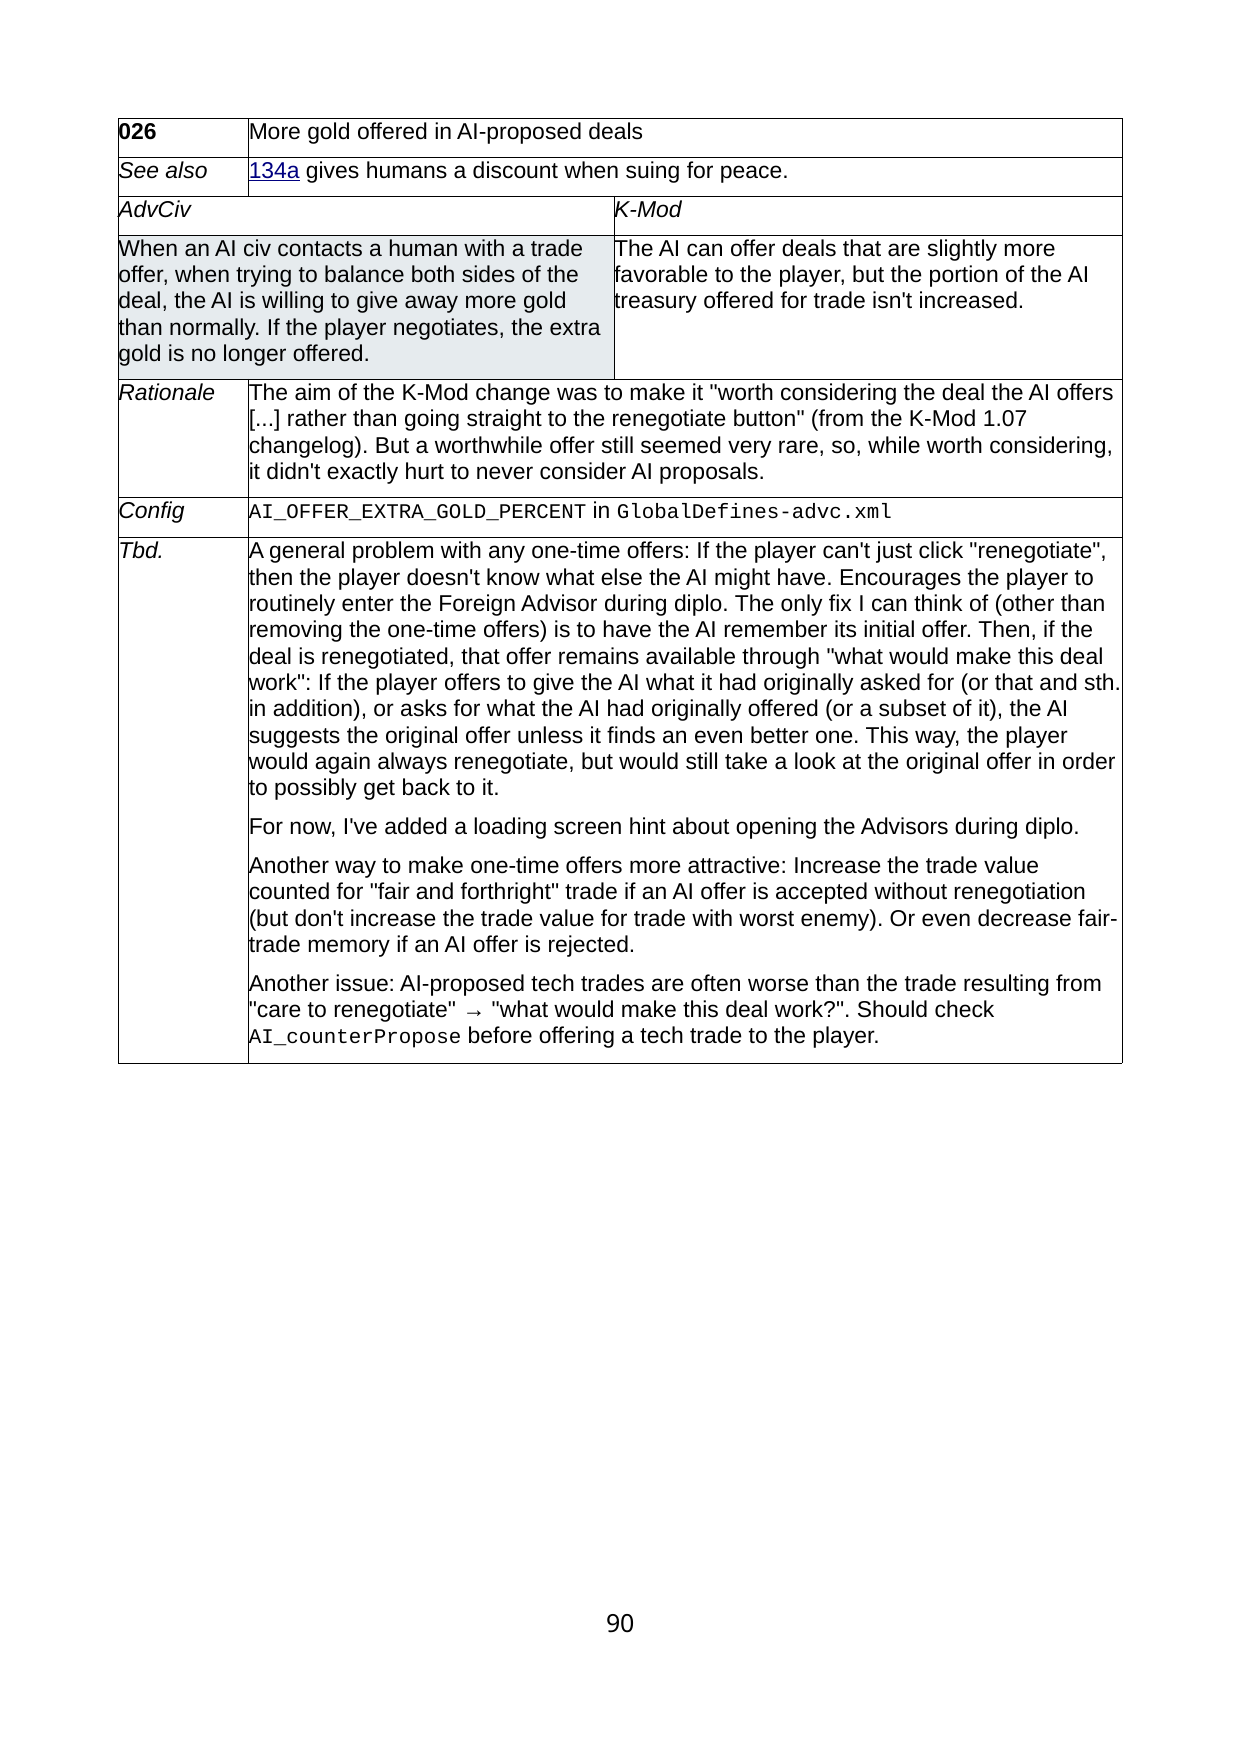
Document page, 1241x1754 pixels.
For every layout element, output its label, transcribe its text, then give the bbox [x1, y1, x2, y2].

table_cell See also [119, 158, 248, 196]
table_cell AI_OFFER_EXTRA_GOLD_PERCENT in GlobalDefines-advc.xml [249, 498, 1122, 537]
table_header 026 [119, 119, 248, 157]
table_cell 134a gives humans a discount when suing for peace. [249, 158, 1122, 196]
table_cell A general problem with any one-time offers: If the player can't just click "renegotiate", then the player doesn't know what else the AI might have. Encourages the player to routinely enter the Foreign Advisor during diplo. The only fix I can think of (other than removing the one-time offers) is to have the AI remember its initial offer. Then, if the deal is renegotiated, that offer remains available through "what would make this deal work": If the player offers to give the AI what it had originally asked for (or that and sth. in addition), or asks for what the AI had originally offered (or a subset of it), the AI suggests the original offer unless it finds an even better one. This way, the player would again always renegotiate, but would still take a look at the original offer in order to possibly get back to it. For now, I've added a loading screen hint about opening the Advisors during diplo. Another way to make one-time offers more attractive: Increase the trade value counted for "fair and forthright" trade if an AI offer is accepted without renegotiation (but don't increase the trade value for trade with worst enemy). Or even decrease fair-trade memory if an AI offer is rejected. Another issue: AI-proposed tech trades are often worse than the trade resulting from "care to renegotiate" → "what would make this deal work?". Should check AI_counterPropose before offering a tech trade to the player. [249, 538, 1122, 1062]
table_cell When an AI civ contacts a human with a trade offer, when trying to balance both sides of the deal, the AI is willing to give away more gold than normally. If the player negotiates, the extra gold is no longer offered. [119, 236, 614, 379]
table_cell K-Mod [615, 197, 1122, 235]
table_cell The aim of the K-Mod change was to make it "worth considering the deal the AI offers [...] rather than going straight to the renegotiate button" (from the K-Mod 1.07 changelog). But a worthwhile offer still seemed very rare, so, while worth considering, it didn't exactly hurt to never consider AI proposals. [249, 380, 1122, 497]
table_cell Config [119, 498, 248, 537]
table_cell Tbd. [119, 538, 248, 1062]
table_header More gold offered in AI-proposed deals [249, 119, 1122, 157]
table_cell AdvCiv [119, 197, 614, 235]
table_cell Rationale [119, 380, 248, 497]
table_cell The AI can offer deals that are slightly more favorable to the player, but the portion of the AI treasury offered for trade isn't increased. [615, 236, 1122, 379]
